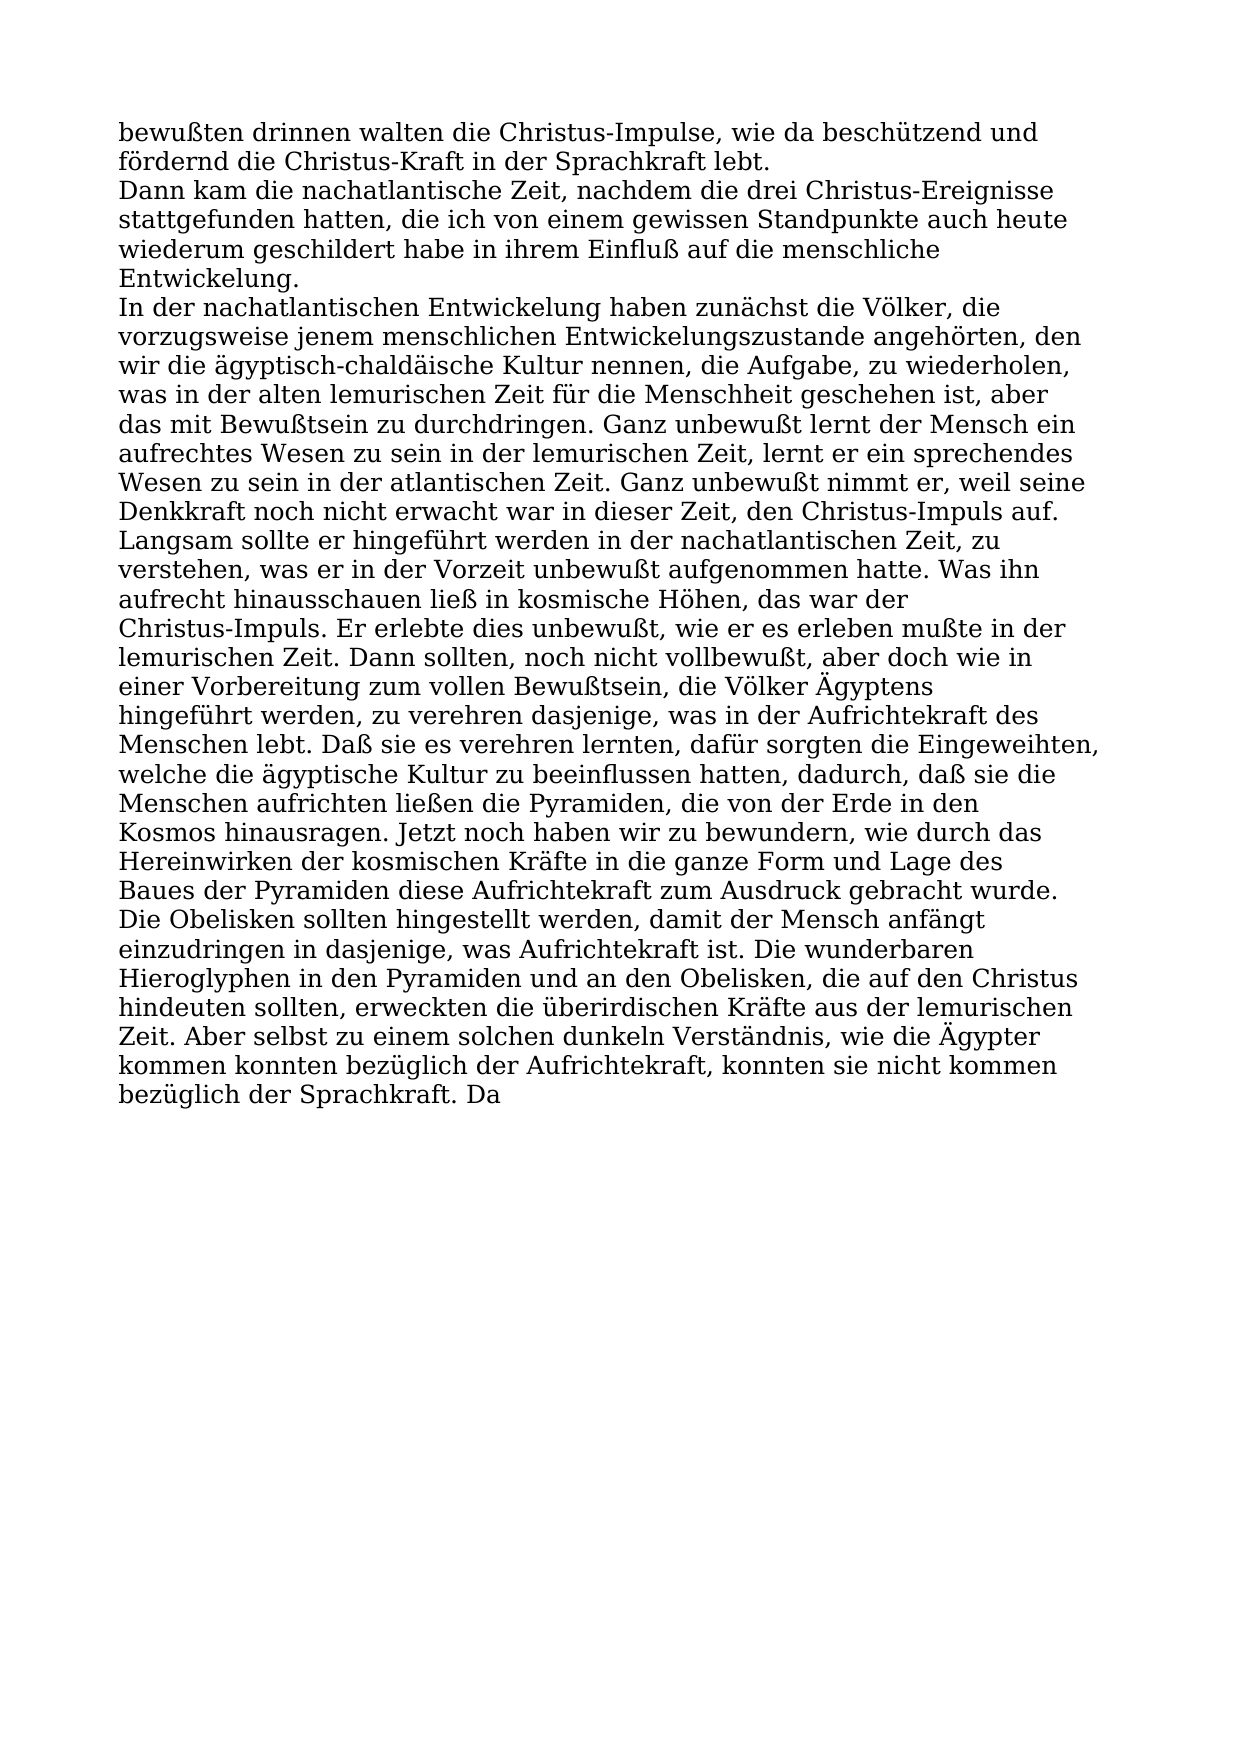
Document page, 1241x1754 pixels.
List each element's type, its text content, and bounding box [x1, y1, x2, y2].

text In der nachatlantischen Entwickelung haben zunächst die Völker, die [118, 293, 1122, 322]
text Hieroglyphen in den Pyramiden und an den Obelisken, die auf den Christus [118, 964, 1122, 993]
text einzudringen in dasjenige, was Aufrichtekraft ist. Die wunderbaren [118, 935, 1122, 964]
text fördernd die Christus-Kraft in der Sprachkraft lebt. [118, 147, 1122, 176]
text hingeführt werden, zu verehren dasjenige, was in der Aufrichtekraft des [118, 701, 1122, 731]
text Menschen lebt. Daß sie es verehren lernten, dafür sorgten die Eingeweihten, [118, 731, 1122, 760]
text Zeit. Aber selbst zu einem solchen dunkeln Verständnis, wie die Ägypter [118, 1022, 1122, 1051]
text wir die ägyptisch-chaldäische Kultur nennen, die Aufgabe, zu wiederholen, [118, 351, 1122, 381]
text das mit Bewußtsein zu durchdringen. Ganz unbewußt lernt der Mensch ein [118, 410, 1122, 439]
text Entwickelung. [118, 264, 1122, 293]
text hindeuten sollten, erweckten die überirdischen Kräfte aus der lemurischen [118, 993, 1122, 1022]
text vorzugsweise jenem menschlichen Entwickelungszustande angehörten, den [118, 322, 1122, 351]
text was in der alten lemurischen Zeit für die Menschheit geschehen ist, aber [118, 381, 1122, 410]
text Wesen zu sein in der atlantischen Zeit. Ganz unbewußt nimmt er, weil seine [118, 468, 1122, 497]
text aufrechtes Wesen zu sein in der lemurischen Zeit, lernt er ein sprechendes [118, 439, 1122, 468]
text Langsam sollte er hingeführt werden in der nachatlantischen Zeit, zu [118, 526, 1122, 556]
text Hereinwirken der kosmischen Kräfte in die ganze Form und Lage des [118, 847, 1122, 876]
text Die Obelisken sollten hingestellt werden, damit der Mensch anfängt [118, 906, 1122, 935]
text verstehen, was er in der Vorzeit unbewußt aufgenommen hatte. Was ihn [118, 556, 1122, 585]
text Dann kam die nachatlantische Zeit, nachdem die drei Christus-Ereignisse [118, 176, 1122, 206]
text einer Vorbereitung zum vollen Bewußtsein, die Völker Ägyptens [118, 672, 1122, 701]
text stattgefunden hatten, die ich von einem gewissen Standpunkte auch heute [118, 206, 1122, 235]
text lemurischen Zeit. Dann sollten, noch nicht vollbewußt, aber doch wie in [118, 643, 1122, 672]
text kommen konnten bezüglich der Aufrichtekraft, konnten sie nicht kommen [118, 1051, 1122, 1081]
text welche die ägyptische Kultur zu beeinflussen hatten, dadurch, daß sie die [118, 760, 1122, 789]
text bezüglich der Sprachkraft. Da [118, 1081, 1122, 1110]
text Christus-Impuls. Er erlebte dies unbewußt, wie er es erleben mußte in der [118, 614, 1122, 643]
text Kosmos hinausragen. Jetzt noch haben wir zu bewundern, wie durch das [118, 818, 1122, 847]
text Denkkraft noch nicht erwacht war in dieser Zeit, den Christus-Impuls auf. [118, 497, 1122, 526]
text Menschen aufrichten ließen die Pyramiden, die von der Erde in den [118, 789, 1122, 818]
text bewußten drinnen walten die Christus-Impulse, wie da beschützend und [118, 118, 1122, 147]
text aufrecht hinausschauen ließ in kosmische Höhen, das war der [118, 585, 1122, 614]
text Baues der Pyramiden diese Aufrichtekraft zum Ausdruck gebracht wurde. [118, 876, 1122, 906]
text wiederum geschildert habe in ihrem Einfluß auf die menschliche [118, 235, 1122, 264]
